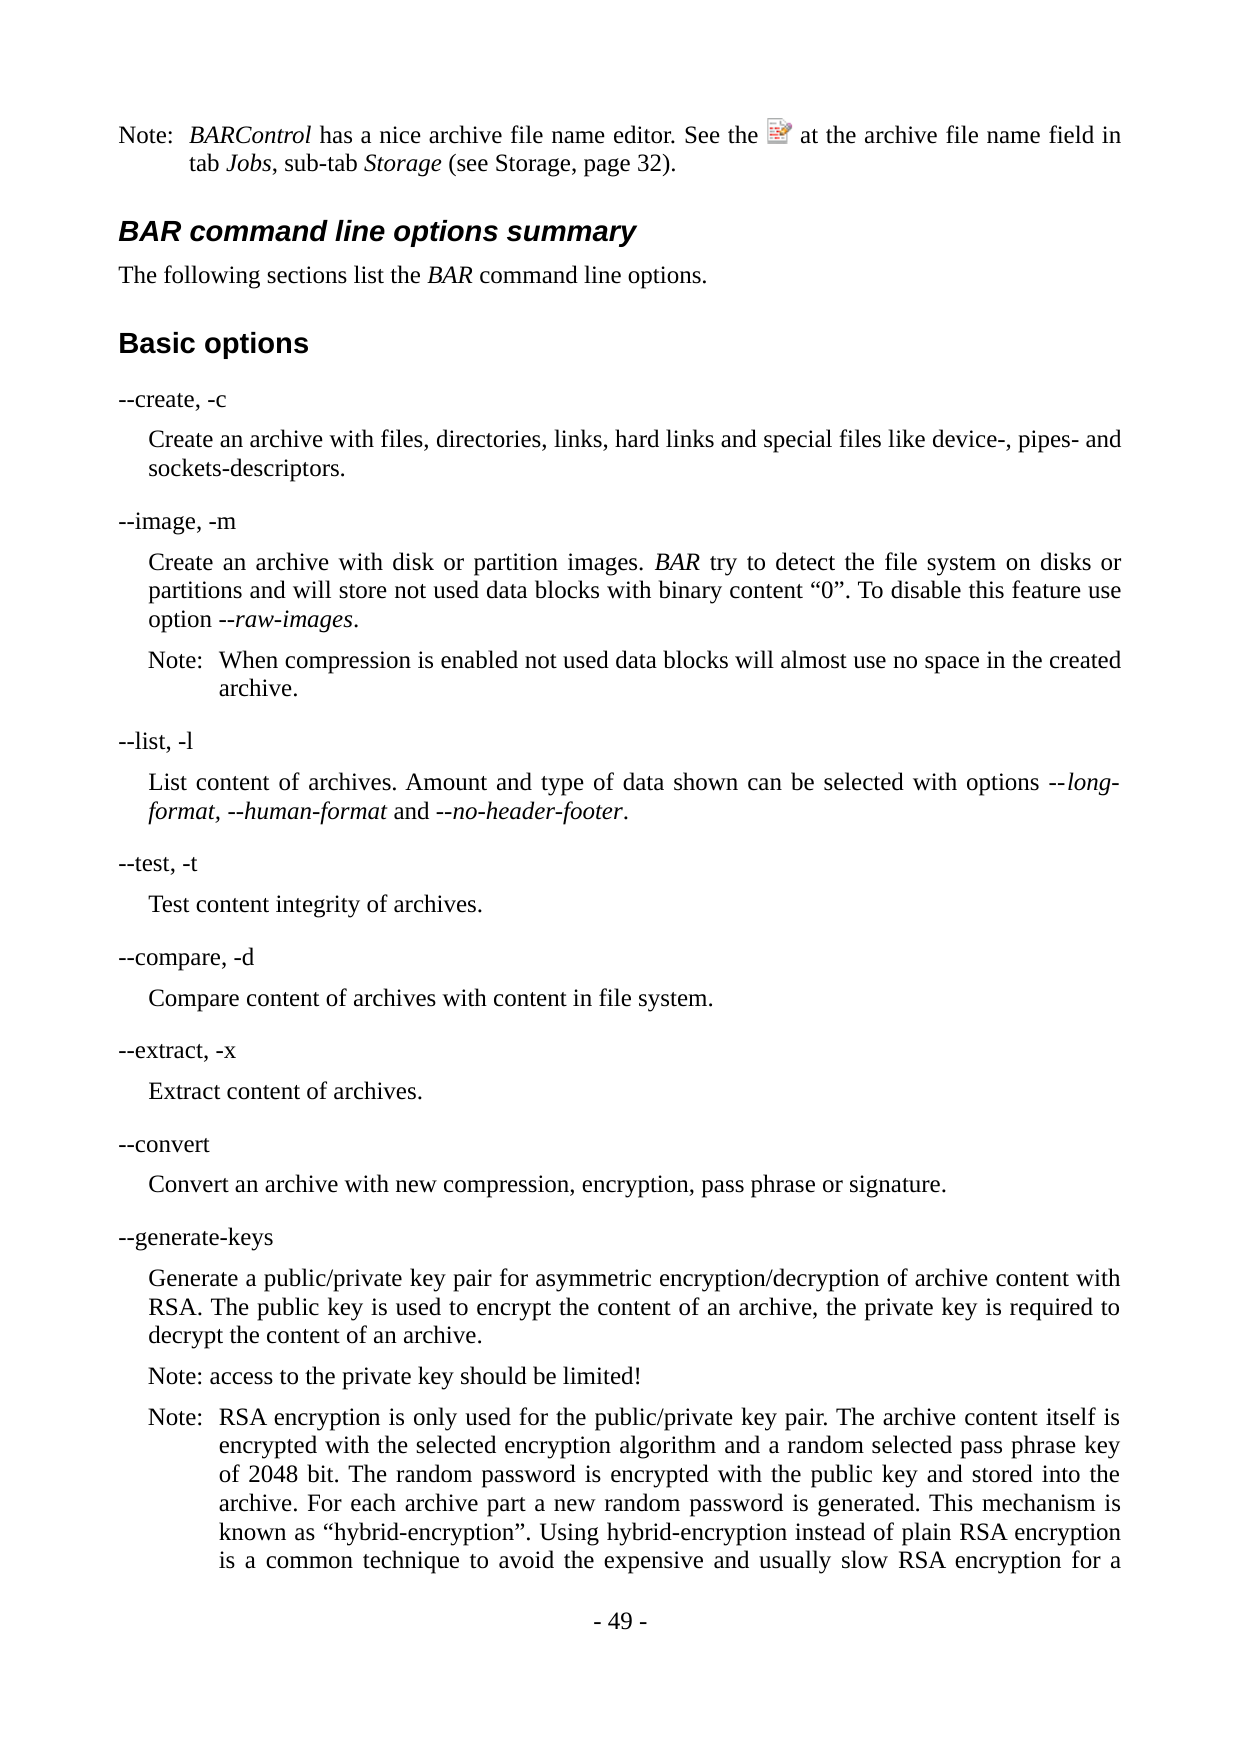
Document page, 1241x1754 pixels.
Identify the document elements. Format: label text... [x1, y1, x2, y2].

text Test content integrity of archives. [148, 889, 1122, 918]
subtitle BAR command line options summary [118, 214, 1122, 248]
text Compare content of archives with content in file system. [148, 983, 1122, 1011]
text Extract content of archives. [148, 1076, 1122, 1105]
title --list, -l [118, 726, 1122, 755]
title --generate-keys [118, 1222, 1122, 1251]
text Note: BARControl has a nice archive file name editor. See the at the archive file name field in tab Jobs, sub-tab Storage (see Storage, page 32). [118, 118, 1122, 177]
subtitle Basic options [118, 326, 1122, 359]
title --create, -c [118, 384, 1122, 412]
text Convert an archive with new compression, encryption, pass phrase or signature. [148, 1169, 1122, 1198]
text Create an archive with disk or partition images. BAR try to detect the file system on disks or partitions and will store not used data blocks with binary content “0”. To disable this feature use option --raw-images. [148, 547, 1122, 633]
text Note: RSA encryption is only used for the public/private key pair. The archive content itself is encrypted with the selected encryption algorithm and a random selected pass phrase key of 2048 bit. The random password is encrypted with the public key and stored into the archive. For each archive part a new random password is generated. This mechanism is known as “hybrid-encryption”. Using hybrid-encryption instead of plain RSA encryption is a common technique to avoid the expensive and usually slow RSA encryption for a [148, 1402, 1122, 1574]
text List content of archives. Amount and type of data shown can be selected with options --long-format, --human-format and --no-header-footer. [148, 767, 1122, 824]
text Note: When compression is enabled not used data blocks will almost use no space in the created archive. [148, 645, 1122, 702]
text Create an archive with files, directories, links, hard links and special files like device-, pipes- and sockets-descriptors. [148, 424, 1122, 482]
title --extract, -x [118, 1035, 1122, 1064]
title --test, -t [118, 848, 1122, 877]
title --compare, -d [118, 942, 1122, 971]
text Note: access to the private key should be limited! [148, 1361, 1122, 1390]
picture [767, 118, 793, 144]
text Generate a public/private key pair for asymmetric encryption/decryption of archive content with RSA. The public key is used to encrypt the content of an archive, the private key is required to decrypt the content of an archive. [148, 1263, 1122, 1349]
title --convert [118, 1129, 1122, 1157]
title --image, -m [118, 506, 1122, 534]
text The following sections list the BAR command line options. [118, 260, 1122, 289]
